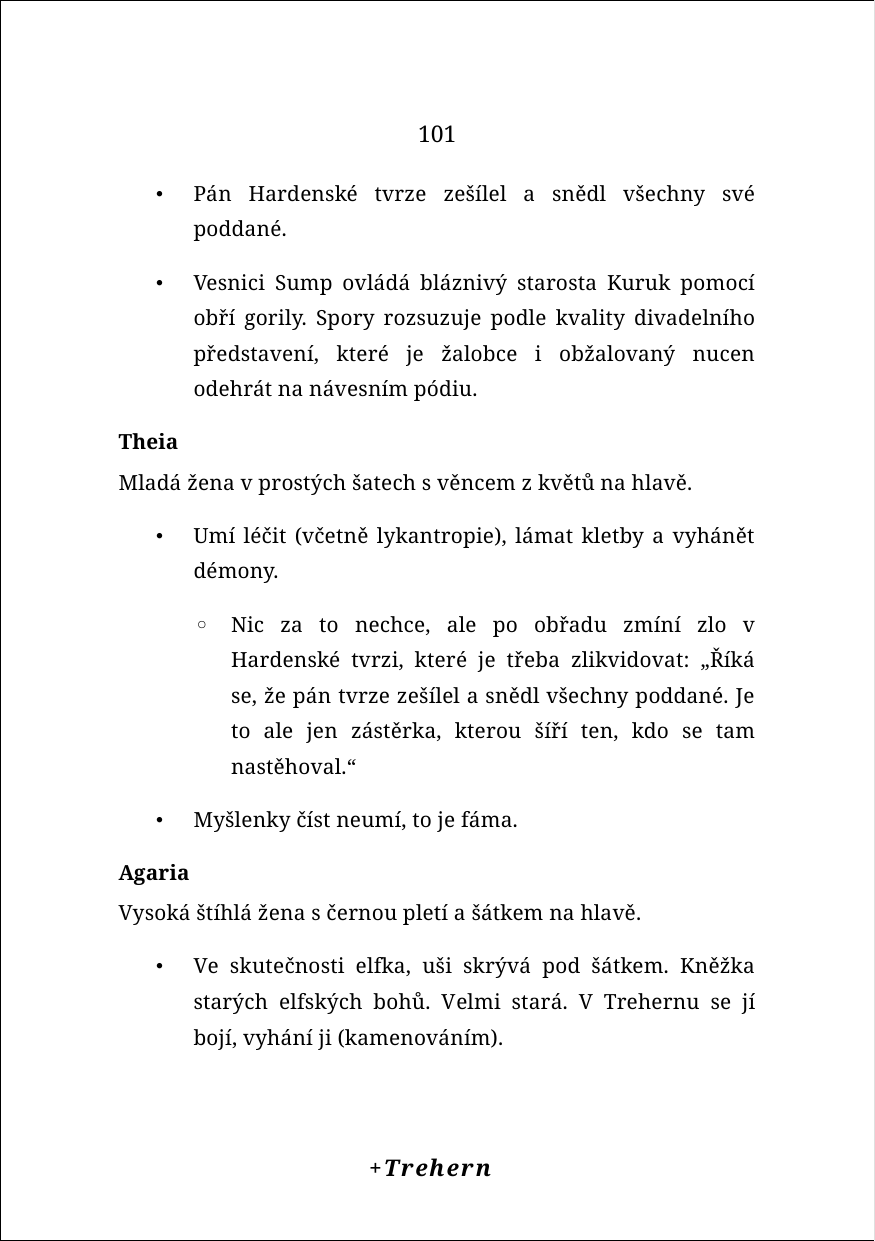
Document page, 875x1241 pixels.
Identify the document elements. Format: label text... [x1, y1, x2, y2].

text Mladá žena v prostých šatech s věncem z květů na hlavě. [118, 468, 756, 496]
list Ve skutečnosti elfka, uši skrývá pod šátkem. Kněžka starých elfských bohů. Velmi stará. V Trehernu se jí bojí, vyhání ji (kamenováním). [156, 952, 756, 1051]
subtitle Theia [118, 427, 756, 456]
list Myšlenky číst neumí, to je fáma. [156, 805, 756, 833]
list Nic za to nechce, ale po obřadu zmíní zlo v Hardenské tvrzi, které je třeba zlikvidovat: „Říká se, že pán tvrze zešílel a snědl všechny poddané. Je to ale jen zástěrka, kterou šíří ten, kdo se tam nastěhoval.“ [193, 610, 756, 780]
text Vysoká štíhlá žena s černou pletí a šátkem na hlavě. [118, 898, 756, 927]
list Pán Hardenské tvrze zešílel a snědl všechny své poddané. [156, 179, 756, 243]
subtitle Agaria [118, 858, 756, 887]
list Umí léčit (včetně lykantropie), lámat kletby a vyhánět démony. [156, 521, 756, 585]
list Vesnici Sump ovládá bláznivý starosta Kuruk pomocí obří gorily. Spory rozsuzuje podle kvality divadelního představení, které je žalobce i obžalovaný nucen odehrát na návesním pódiu. [156, 268, 756, 403]
